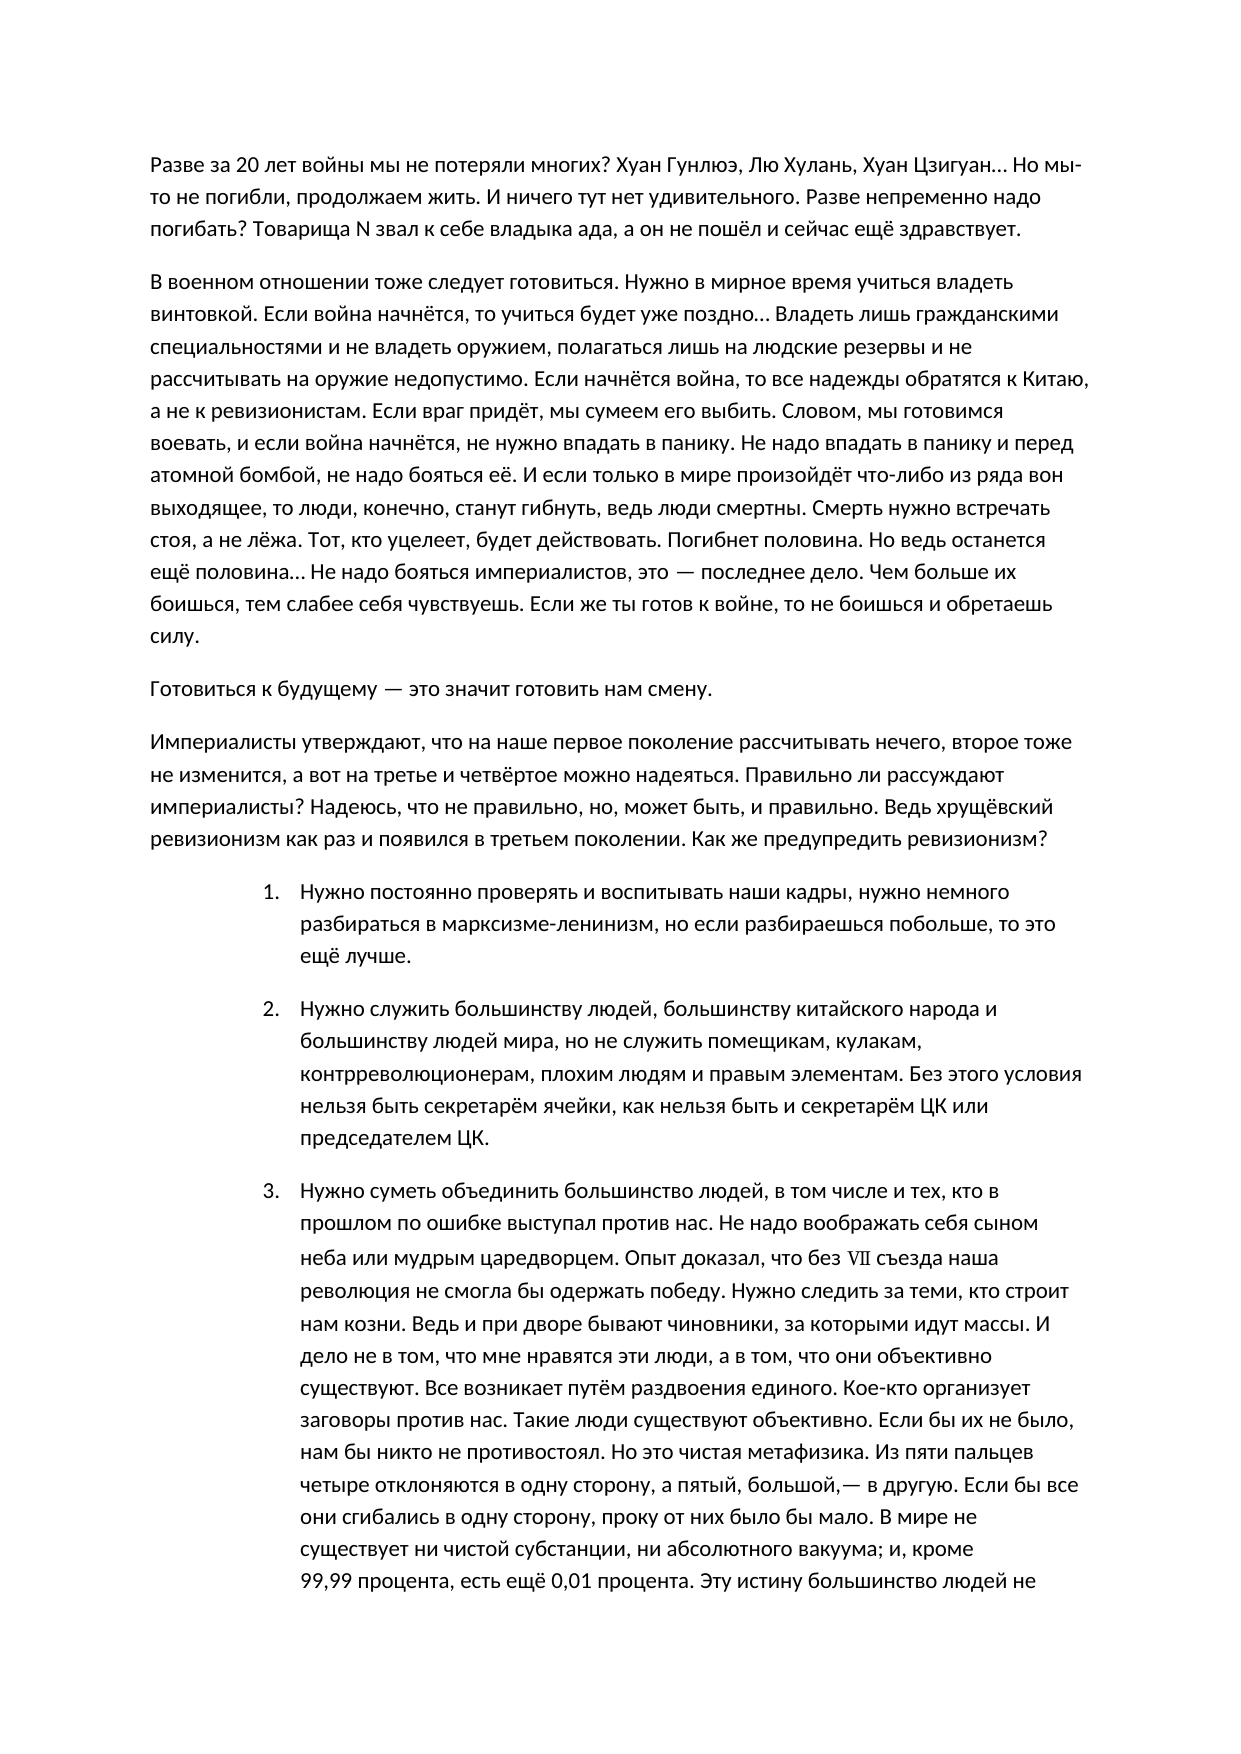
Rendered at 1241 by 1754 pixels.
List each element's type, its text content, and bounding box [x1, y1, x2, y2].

list Нужно суметь объединить большинство людей, в том числе и тех, кто в прошлом по ошибке выступал против нас. Не надо воображать себя сыном неба или мудрым царедворцем. Опыт доказал, что без Ⅶ съезда наша революция не смогла бы одержать победу. Нужно следить за теми, кто строит нам козни. Ведь и при дворе бывают чиновники, за которыми идут массы. И дело не в том, что мне нравятся эти люди, а в том, что они объективно существуют. Все возникает путём раздвоения единого. Кое-кто организует заговоры против нас. Такие люди существуют объективно. Если бы их не было, нам бы никто не противостоял. Но это чистая метафизика. Из пяти пальцев четыре отклоняются в одну сторону, а пятый, большой,— в другую. Если бы все они сгибались в одну сторону, проку от них было бы мало. В мире не существует ни чистой субстанции, ни абсолютного вакуума; и, кроме 99,99 процента, есть ещё 0,01 процента. Эту истину большинство людей не [262, 1176, 1091, 1594]
list Нужно постоянно проверять и воспитывать наши кадры, нужно немного разбираться в марксизме-ленинизм, но если разбираешься побольше, то это ещё лучше. [262, 877, 1091, 969]
text Готовиться к будущему — это значит готовить нам смену. [150, 674, 1091, 702]
text Разве за 20 лет войны мы не потеряли многих? Хуан Гунлюэ, Лю Хулань, Хуан Цзигуан… Но мы-то не погибли, продолжаем жить. И ничего тут нет удивительного. Разве непременно надо погибать? Товарища N звал к себе владыка ада, а он не пошёл и сейчас ещё здравствует. [150, 150, 1091, 242]
text В военном отношении тоже следует готовиться. Нужно в мирное время учиться владеть винтовкой. Если война начнётся, то учиться будет уже поздно… Владеть лишь гражданскими специальностями и не владеть оружием, полагаться лишь на людские резервы и не рассчитывать на оружие недопустимо. Если начнётся война, то все надежды обратятся к Китаю, а не к ревизионистам. Если враг придёт, мы сумеем его выбить. Словом, мы готовимся воевать, и если война начнётся, не нужно впадать в панику. Не надо впадать в панику и перед атомной бомбой, не надо бояться её. И если только в мире произойдёт что-либо из ряда вон выходящее, то люди, конечно, станут гибнуть, ведь люди смертны. Смерть нужно встречать стоя, а не лёжа. Тот, кто уцелеет, будет действовать. Погибнет половина. Но ведь останется ещё половина… Не надо бояться империалистов, это — последнее дело. Чем больше их боишься, тем слабее себя чувствуешь. Если же ты готов к войне, то не боишься и обретаешь силу. [150, 267, 1091, 649]
text Империалисты утверждают, что на наше первое поколение рассчитывать нечего, второе тоже не изменится, а вот на третье и четвёртое можно надеяться. Правильно ли рассуждают империалисты? Надеюсь, что не правильно, но, может быть, и правильно. Ведь хрущёвский ревизионизм как раз и появился в третьем поколении. Как же предупредить ревизионизм? [150, 727, 1091, 852]
list Нужно служить большинству людей, большинству китайского народа и большинству людей мира, но не служить помещикам, кулакам, контрреволюционерам, плохим людям и правым элементам. Без этого условия нельзя быть секретарём ячейки, как нельзя быть и секретарём ЦК или председателем ЦК. [262, 994, 1091, 1151]
